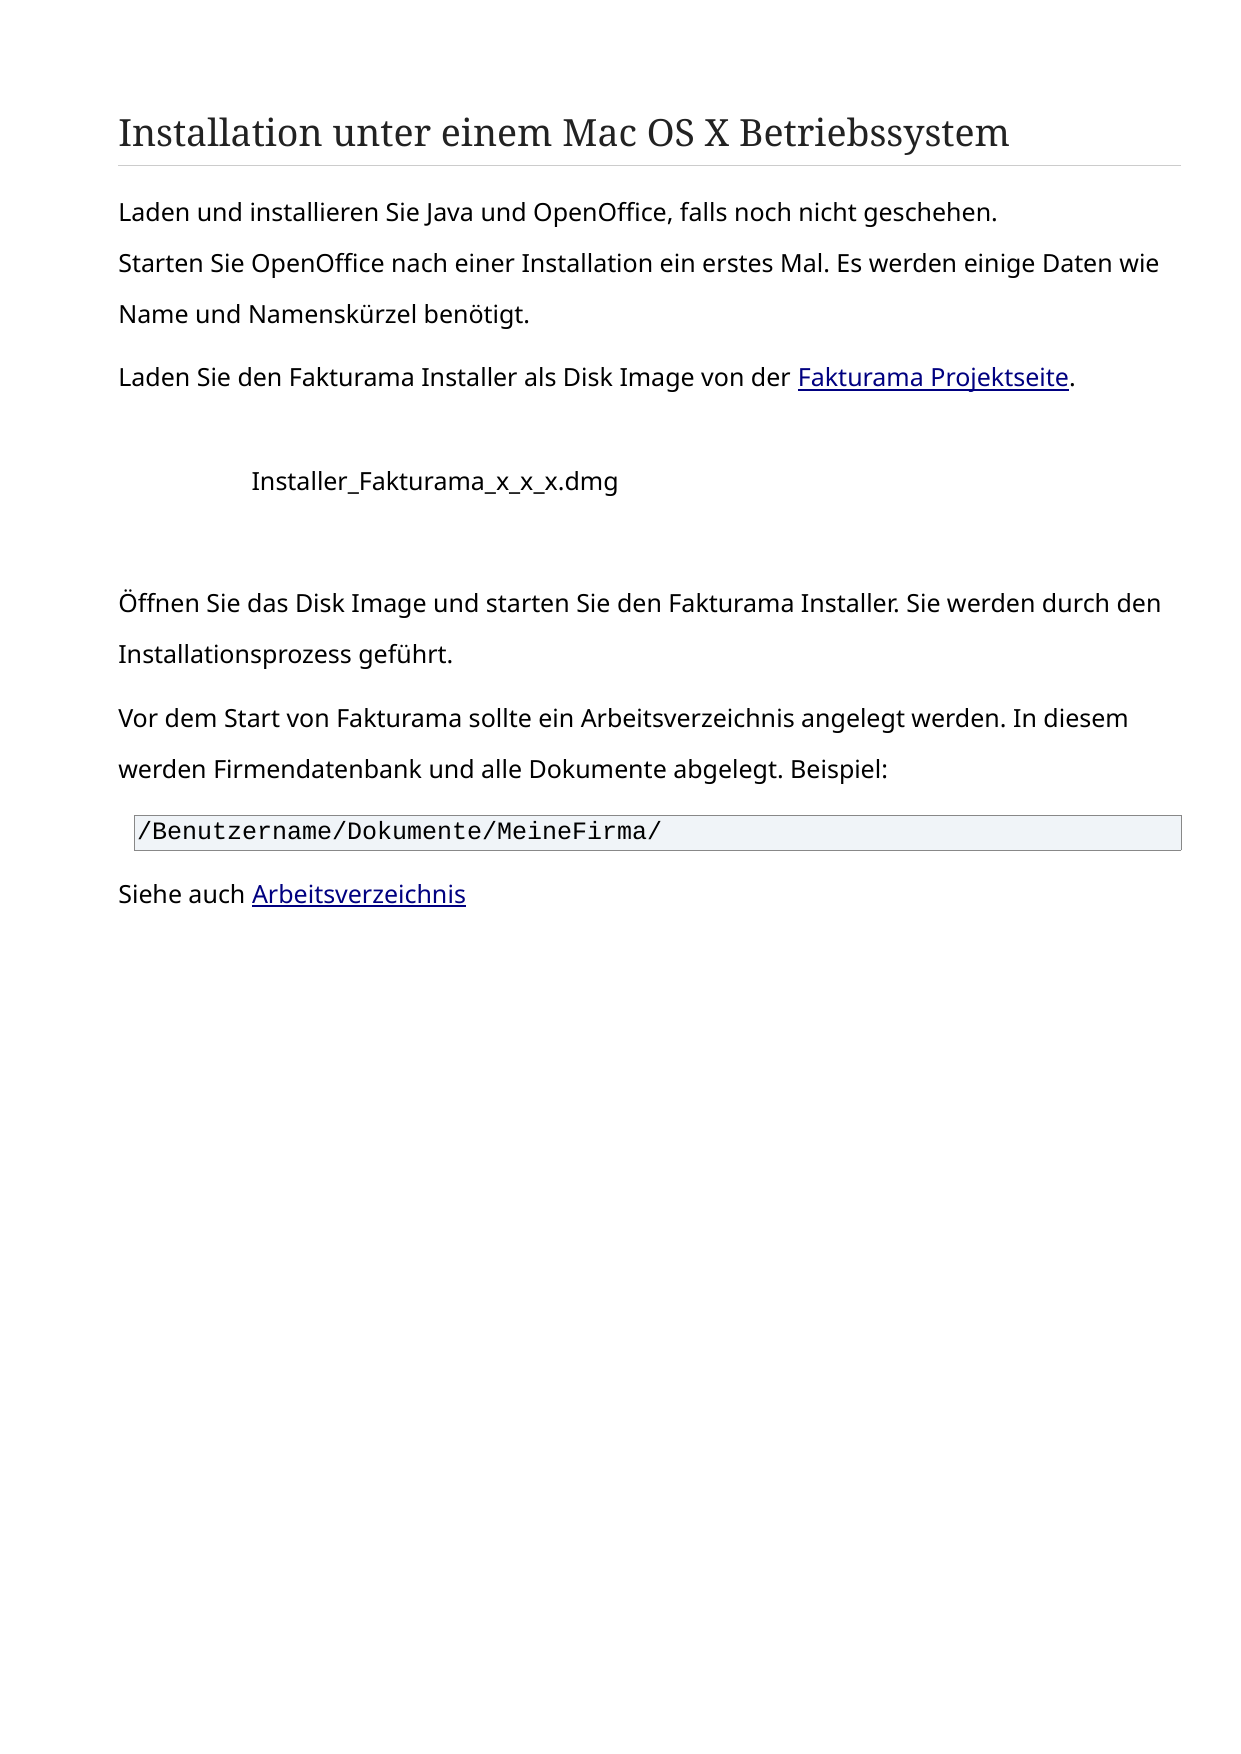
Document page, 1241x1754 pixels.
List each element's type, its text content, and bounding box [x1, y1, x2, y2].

text Laden und installieren Sie Java und OpenOffice, falls noch nicht geschehen. Starten Sie OpenOffice nach einer Installation ein erstes Mal. Es werden einige Daten wie Name und Namenskürzel benötigt. [118, 194, 1181, 330]
text Siehe auch Arbeitsverzeichnis [118, 876, 1181, 910]
text /Benutzername/Dokumente/MeineFirma/ [135, 816, 1181, 850]
text Installer_Fakturama_x_x_x.dmg [118, 423, 1181, 557]
text Vor dem Start von Fakturama sollte ein Arbeitsverzeichnis angelegt werden. In diesem werden Firmendatenbank und alle Dokumente abgelegt. Beispiel: [118, 701, 1181, 786]
subtitle Installation unter einem Mac OS X Betriebssystem [118, 106, 1181, 165]
text Öffnen Sie das Disk Image und starten Sie den Fakturama Installer. Sie werden durch den Installationsprozess geführt. [118, 586, 1181, 671]
text Laden Sie den Fakturama Installer als Disk Image von der Fakturama Projektseite. [118, 360, 1181, 394]
